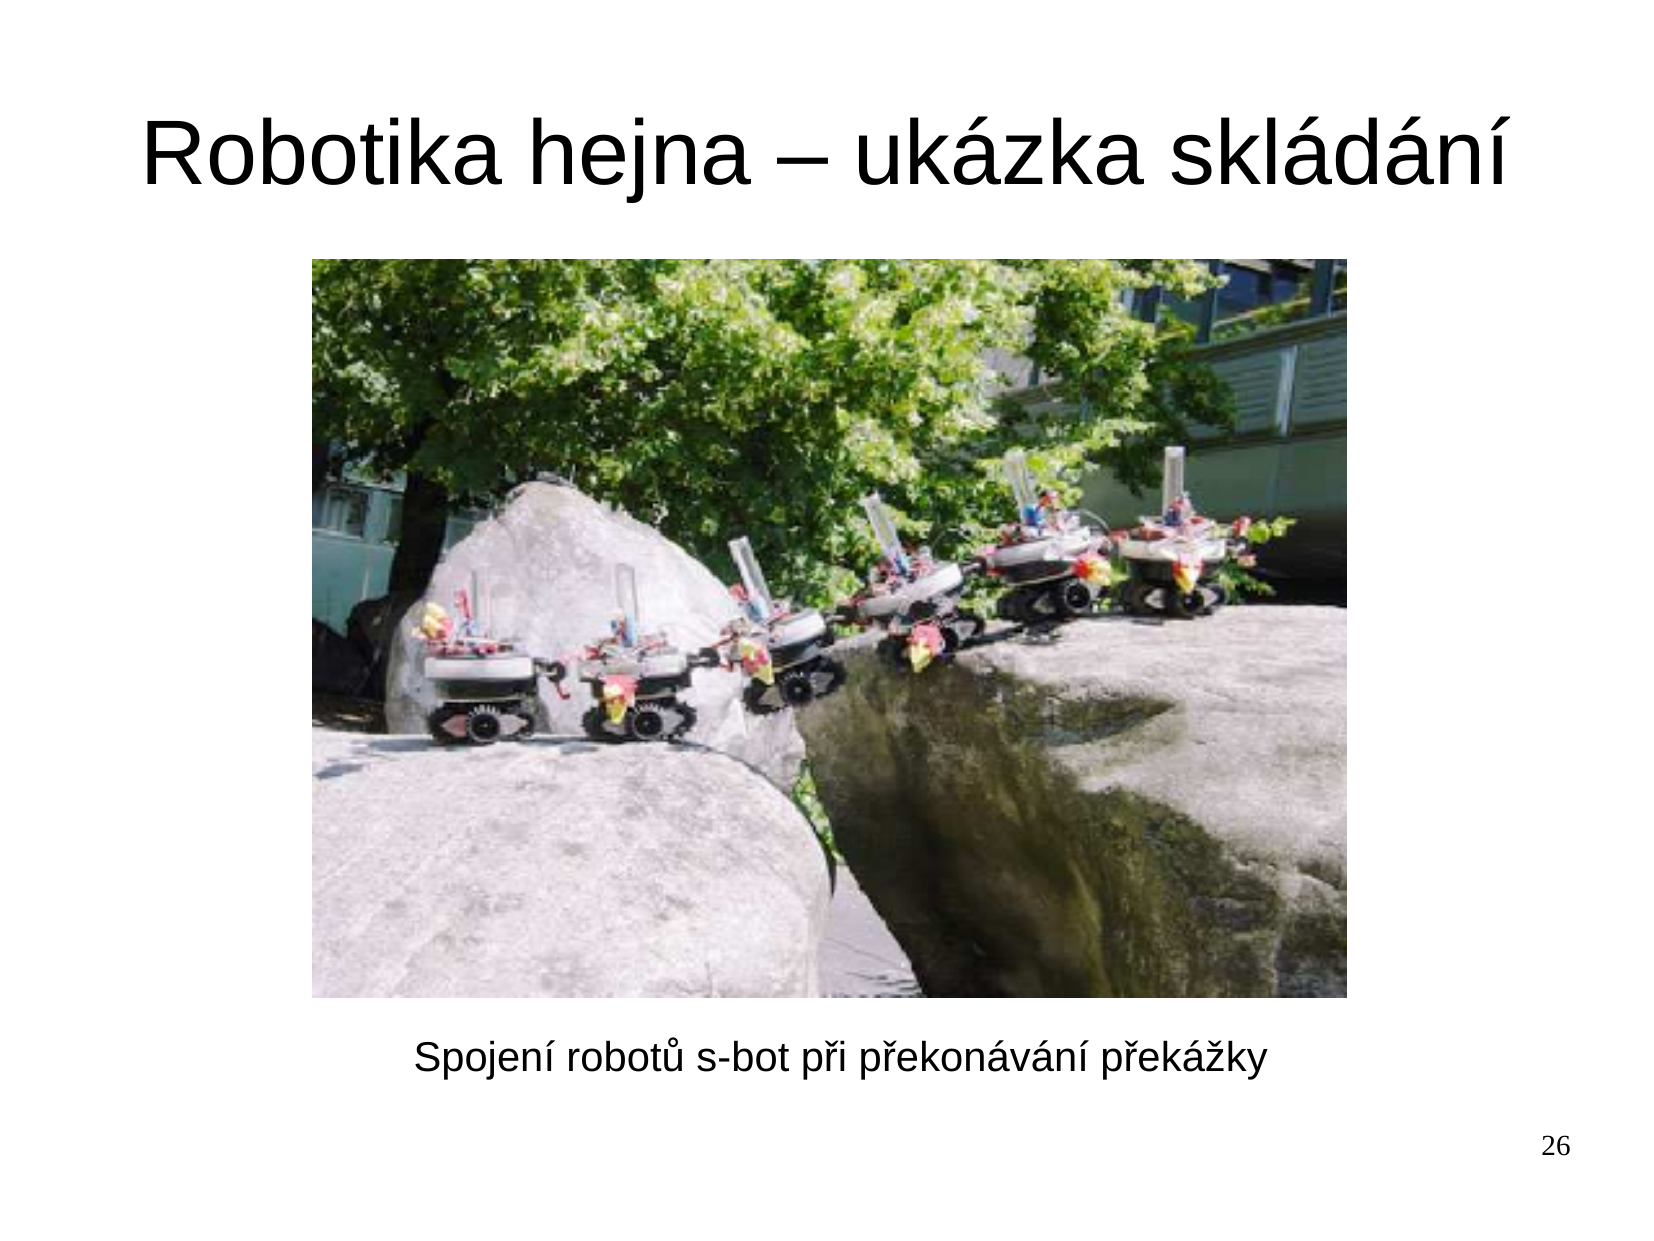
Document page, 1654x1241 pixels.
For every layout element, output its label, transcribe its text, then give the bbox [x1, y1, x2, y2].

list Spojení robotů s-bot při překonávání překážky [342, 1033, 1329, 1093]
picture [312, 259, 1347, 999]
title Robotika hejna – ukázka skládání [82, 49, 1571, 257]
